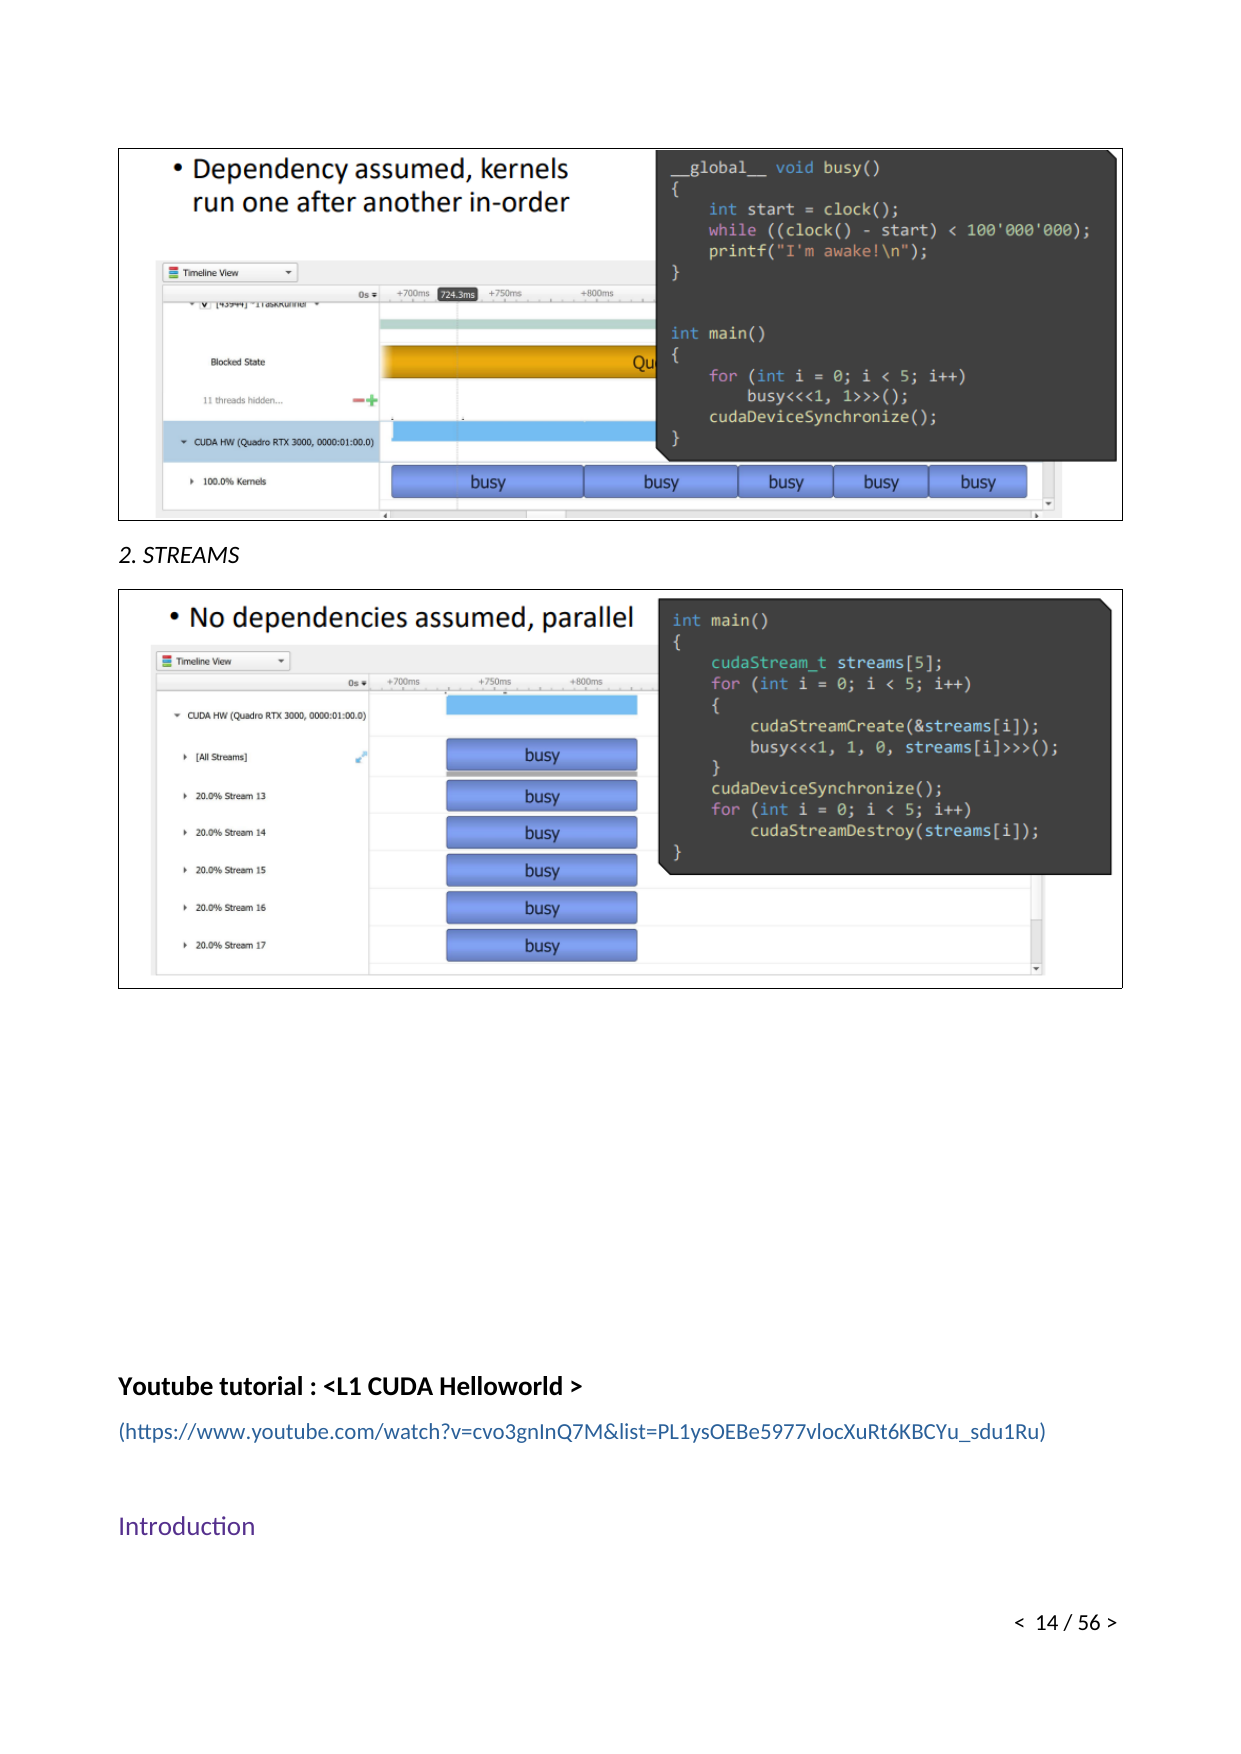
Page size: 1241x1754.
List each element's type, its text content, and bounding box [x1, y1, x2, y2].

text (https://www.youtube.com/watch?v=cvo3gnInQ7M&list=PL1ysOEBe5977vlocXuRt6KBCYu_sdu1Ru) [118, 1417, 1122, 1445]
subtitle Introduction [118, 1509, 1122, 1542]
picture [121, 592, 1119, 986]
picture [121, 150, 1119, 518]
subtitle Youtube tutorial : <L1 CUDA Helloworld > [118, 1369, 1122, 1402]
text 2. STREAMS [118, 539, 1122, 570]
